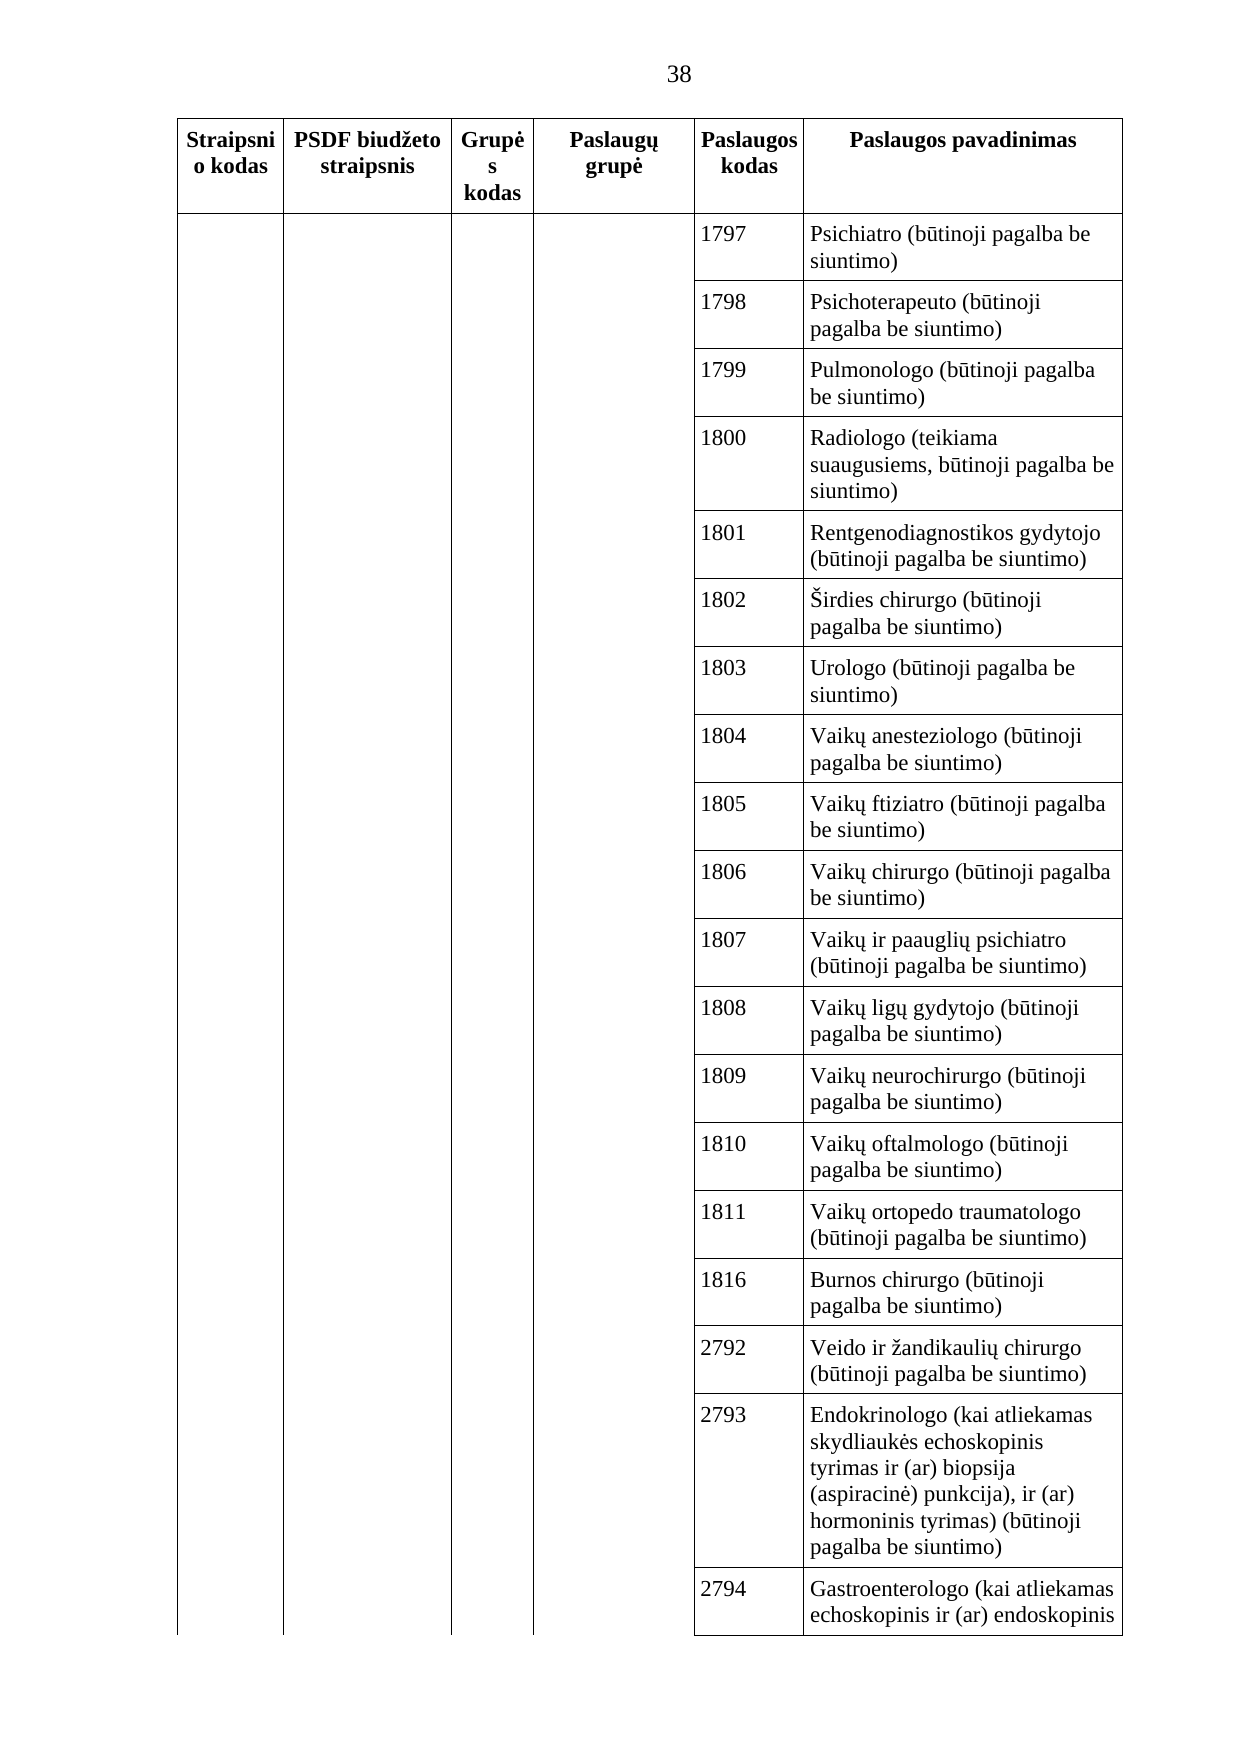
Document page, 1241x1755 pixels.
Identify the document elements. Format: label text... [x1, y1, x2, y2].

table_cell [178, 1258, 283, 1325]
table_cell [452, 1122, 533, 1189]
table_cell [534, 214, 694, 280]
table_cell [534, 280, 694, 348]
table_cell Vaikų ortopedo traumatologo (būtinoji pagalba be siuntimo) [804, 1191, 1122, 1257]
table_cell [178, 1122, 283, 1189]
table_cell 1800 [695, 417, 803, 510]
table_header Grupės kodas [452, 119, 533, 212]
table_cell 2793 [695, 1394, 803, 1567]
table_cell 2794 [695, 1568, 803, 1634]
table_cell [452, 850, 533, 918]
table_cell [534, 1054, 694, 1122]
table_cell [178, 280, 283, 348]
table_cell [178, 850, 283, 918]
table_cell Gastroenterologo (kai atliekamas echoskopinis ir (ar) endoskopinis [804, 1568, 1122, 1634]
table_cell [178, 1325, 283, 1393]
table_cell [284, 1567, 451, 1634]
table_cell [534, 348, 694, 416]
table_cell [178, 348, 283, 416]
table_cell [452, 510, 533, 578]
table_cell Psichiatro (būtinoji pagalba be siuntimo) [804, 214, 1122, 280]
table_cell [284, 510, 451, 578]
table_cell [452, 416, 533, 510]
table_cell [178, 578, 283, 646]
table_cell [452, 714, 533, 782]
table_cell [534, 1258, 694, 1325]
table_cell 1806 [695, 851, 803, 918]
table_header Straipsnio kodas [178, 119, 283, 212]
table_cell [534, 1122, 694, 1189]
table_cell [452, 1567, 533, 1634]
table_cell [284, 646, 451, 714]
table_cell [452, 1393, 533, 1567]
table_header PSDF biudžeto straipsnis [284, 119, 451, 212]
table_cell [452, 1258, 533, 1325]
table_cell [178, 782, 283, 850]
table_cell 1798 [695, 281, 803, 348]
table_cell 1797 [695, 214, 803, 280]
table_cell [178, 1054, 283, 1122]
table_cell 1803 [695, 647, 803, 714]
table_cell [534, 714, 694, 782]
table_cell 1808 [695, 987, 803, 1054]
table_cell [284, 348, 451, 416]
table_cell [452, 1325, 533, 1393]
table_cell 1809 [695, 1055, 803, 1122]
table_cell [452, 1190, 533, 1257]
table_cell [284, 1325, 451, 1393]
table_cell 1804 [695, 715, 803, 782]
table_cell Širdies chirurgo (būtinoji pagalba be siuntimo) [804, 579, 1122, 646]
table_cell [178, 918, 283, 986]
table_header Paslaugos kodas [695, 119, 803, 212]
table_cell [284, 1190, 451, 1257]
table_cell [178, 714, 283, 782]
table_cell [452, 646, 533, 714]
table_cell [534, 918, 694, 986]
table_cell [534, 1393, 694, 1567]
table_cell [534, 1567, 694, 1634]
table_cell [178, 1190, 283, 1257]
table_cell [284, 714, 451, 782]
table_cell Burnos chirurgo (būtinoji pagalba be siuntimo) [804, 1259, 1122, 1325]
table_cell [534, 646, 694, 714]
table_cell [452, 214, 533, 280]
table_cell 1810 [695, 1123, 803, 1189]
table_cell [284, 1393, 451, 1567]
table_cell [534, 1325, 694, 1393]
table_cell Pulmonologo (būtinoji pagalba be siuntimo) [804, 349, 1122, 416]
table_cell Vaikų oftalmologo (būtinoji pagalba be siuntimo) [804, 1123, 1122, 1189]
table_cell [452, 918, 533, 986]
table_cell Psichoterapeuto (būtinoji pagalba be siuntimo) [804, 281, 1122, 348]
table_cell [178, 510, 283, 578]
table_cell Vaikų ftiziatro (būtinoji pagalba be siuntimo) [804, 783, 1122, 850]
table_cell [534, 850, 694, 918]
table_cell [284, 850, 451, 918]
table_cell [284, 986, 451, 1054]
table_cell [284, 280, 451, 348]
table_cell [178, 646, 283, 714]
table_header Paslaugos pavadinimas [804, 119, 1122, 212]
table_cell [452, 578, 533, 646]
table_cell 2792 [695, 1326, 803, 1393]
table_cell [178, 214, 283, 280]
table_cell [284, 918, 451, 986]
table_cell [534, 416, 694, 510]
table_cell [284, 782, 451, 850]
table_cell [534, 510, 694, 578]
table_cell [284, 1054, 451, 1122]
table_cell [284, 1258, 451, 1325]
table_cell [452, 348, 533, 416]
table_cell [452, 1054, 533, 1122]
table_cell Vaikų anesteziologo (būtinoji pagalba be siuntimo) [804, 715, 1122, 782]
table_cell [452, 986, 533, 1054]
table_cell Urologo (būtinoji pagalba be siuntimo) [804, 647, 1122, 714]
table_cell [178, 986, 283, 1054]
table_cell 1801 [695, 511, 803, 578]
table_cell 1811 [695, 1191, 803, 1257]
table_cell 1805 [695, 783, 803, 850]
table_cell [284, 578, 451, 646]
table_header Paslaugų grupė [534, 119, 694, 212]
table_cell Rentgenodiagnostikos gydytojo (būtinoji pagalba be siuntimo) [804, 511, 1122, 578]
table_cell [284, 1122, 451, 1189]
table_cell 1816 [695, 1259, 803, 1325]
table_cell [534, 782, 694, 850]
table_cell Veido ir žandikaulių chirurgo (būtinoji pagalba be siuntimo) [804, 1326, 1122, 1393]
table_cell Vaikų ligų gydytojo (būtinoji pagalba be siuntimo) [804, 987, 1122, 1054]
table_cell Endokrinologo (kai atliekamas skydliaukės echoskopinis tyrimas ir (ar) biopsija (aspiracinė) punkcija), ir (ar) hormoninis tyrimas) (būtinoji pagalba be siuntimo) [804, 1394, 1122, 1567]
table_cell [452, 782, 533, 850]
table_cell [178, 416, 283, 510]
table_cell 1799 [695, 349, 803, 416]
table_cell Radiologo (teikiama suaugusiems, būtinoji pagalba be siuntimo) [804, 417, 1122, 510]
table_cell [178, 1393, 283, 1567]
table_cell [534, 1190, 694, 1257]
table_cell [284, 416, 451, 510]
table_cell 1802 [695, 579, 803, 646]
table_cell [534, 578, 694, 646]
table_cell Vaikų chirurgo (būtinoji pagalba be siuntimo) [804, 851, 1122, 918]
table_cell [284, 214, 451, 280]
table_cell Vaikų neurochirurgo (būtinoji pagalba be siuntimo) [804, 1055, 1122, 1122]
table_cell [178, 1567, 283, 1634]
table_cell 1807 [695, 919, 803, 986]
table_cell [534, 986, 694, 1054]
table_cell [452, 280, 533, 348]
table_cell Vaikų ir paauglių psichiatro (būtinoji pagalba be siuntimo) [804, 919, 1122, 986]
